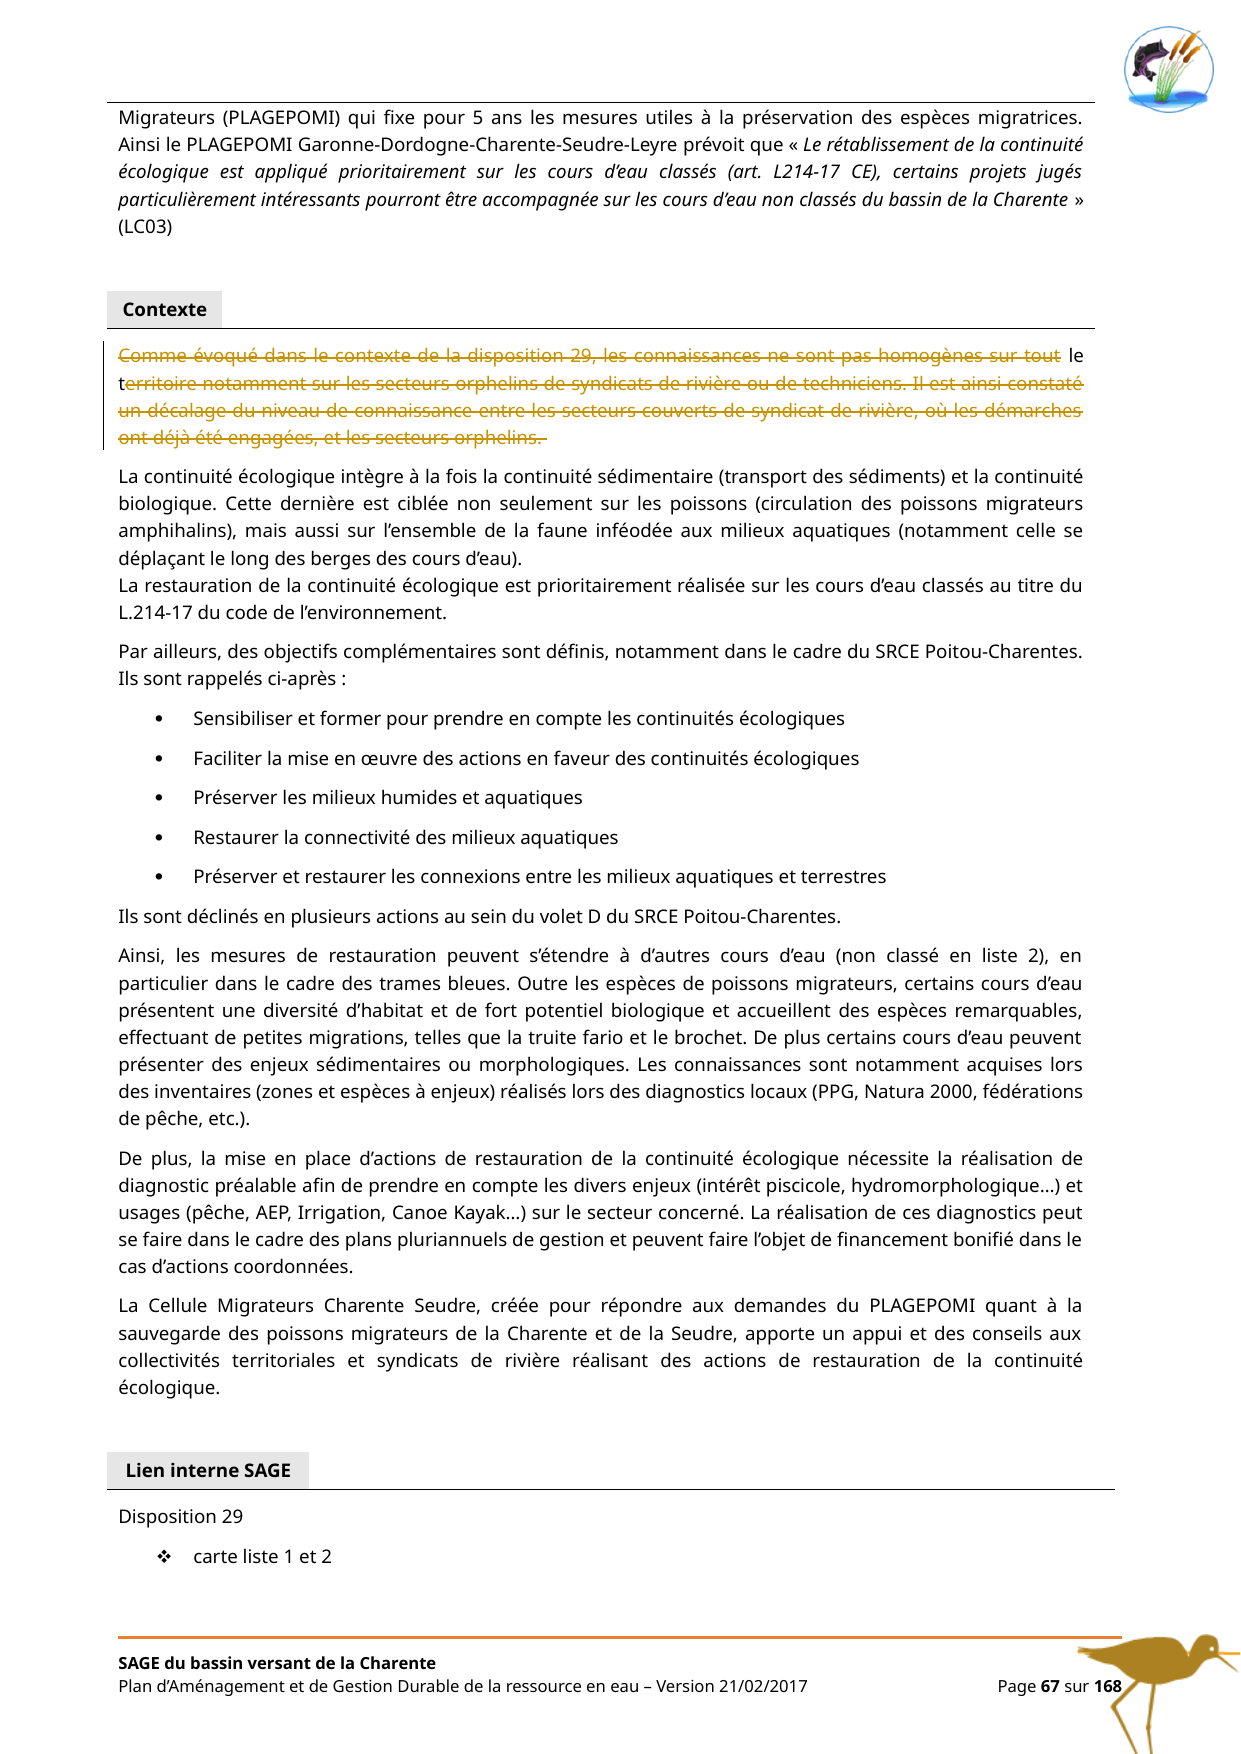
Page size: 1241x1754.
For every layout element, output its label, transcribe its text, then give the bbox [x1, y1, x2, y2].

table_cell le t La continuité écologique intègre à la fois la continuité sédimentaire (transport des sédiments) et la continuité biologique. Cette dernière est ciblée non seulement sur les poissons (circulation des poissons migrateurs amphihalins), mais aussi sur l’ensemble de la faune inféodée aux milieux aquatiques (notamment celle se déplaçant le long des berges des cours d’eau). La restauration de la continuité écologique est prioritairement réalisée sur les cours d’eau classés au titre du L.214-17 du code de l’environnement. Par ailleurs, des objectifs complémentaires sont définis, notamment dans le cadre du SRCE Poitou-Charentes. Ils sont rappelés ci-après : Sensibiliser et former pour prendre en compte les continuités écologiques Faciliter la mise en œuvre des actions en faveur des continuités écologiques Préserver les milieux humides et aquatiques Restaurer la connectivité des milieux aquatiques Préserver et restaurer les connexions entre les milieux aquatiques et terrestres Ils sont déclinés en plusieurs actions au sein du volet D du SRCE Poitou-Charentes. Ainsi, les mesures de restauration peuvent s’étendre à d’autres cours d’eau (non classé en liste 2), en particulier dans le cadre des trames bleues. Outre les espèces de poissons migrateurs, certains cours d’eau présentent une diversité d’habitat et de fort potentiel biologique et accueillent des espèces remarquables, effectuant de petites migrations, telles que la truite fario et le brochet. De plus certains cours d’eau peuvent présenter des enjeux sédimentaires ou morphologiques. Les connaissances sont notamment acquises lors des inventaires (zones et espèces à enjeux) réalisés lors des diagnostics locaux (PPG, Natura 2000, fédérations de pêche, etc.). De plus, la mise en place d’actions de restauration de la continuité écologique nécessite la réalisation de diagnostic préalable afin de prendre en compte les divers enjeux (intérêt piscicole, hydromorphologique…) et usages (pêche, AEP, Irrigation, Canoe Kayak…) sur le secteur concerné. La réalisation de ces diagnostics peut se faire dans le cadre des plans pluriannuels de gestion et peuvent faire l’objet de financement bonifié dans le cas d’actions coordonnées. La Cellule Migrateurs Charente Seudre, créée pour répondre aux demandes du PLAGEPOMI quant à la sauvegarde des poissons migrateurs de la Charente et de la Seudre, apporte un appui et des conseils aux collectivités territoriales et syndicats de rivière réalisant des actions de restauration de la continuité écologique. [107, 329, 1095, 1412]
table_header [309, 1452, 1114, 1489]
table_header Contexte [107, 291, 222, 328]
picture [1077, 1629, 1241, 1754]
table_header [222, 291, 1095, 328]
table_header Lien interne SAGE [107, 1452, 309, 1489]
picture [1122, 25, 1215, 114]
table_cell Disposition 29 carte liste 1 et 2 [107, 1490, 1114, 1621]
table_cell Migrateurs (PLAGEPOMI) qui fixe pour 5 ans les mesures utiles à la préservation des espèces migratrices. Ainsi le PLAGEPOMI Garonne-Dordogne-Charente-Seudre-Leyre prévoit que « Le rétablissement de la continuité écologique est appliqué prioritairement sur les cours d’eau classés (art. L214-17 CE), certains projets jugés particulièrement intéressants pourront être accompagnée sur les cours d’eau non classés du bassin de la Charente » (LC03) [107, 103, 1095, 251]
